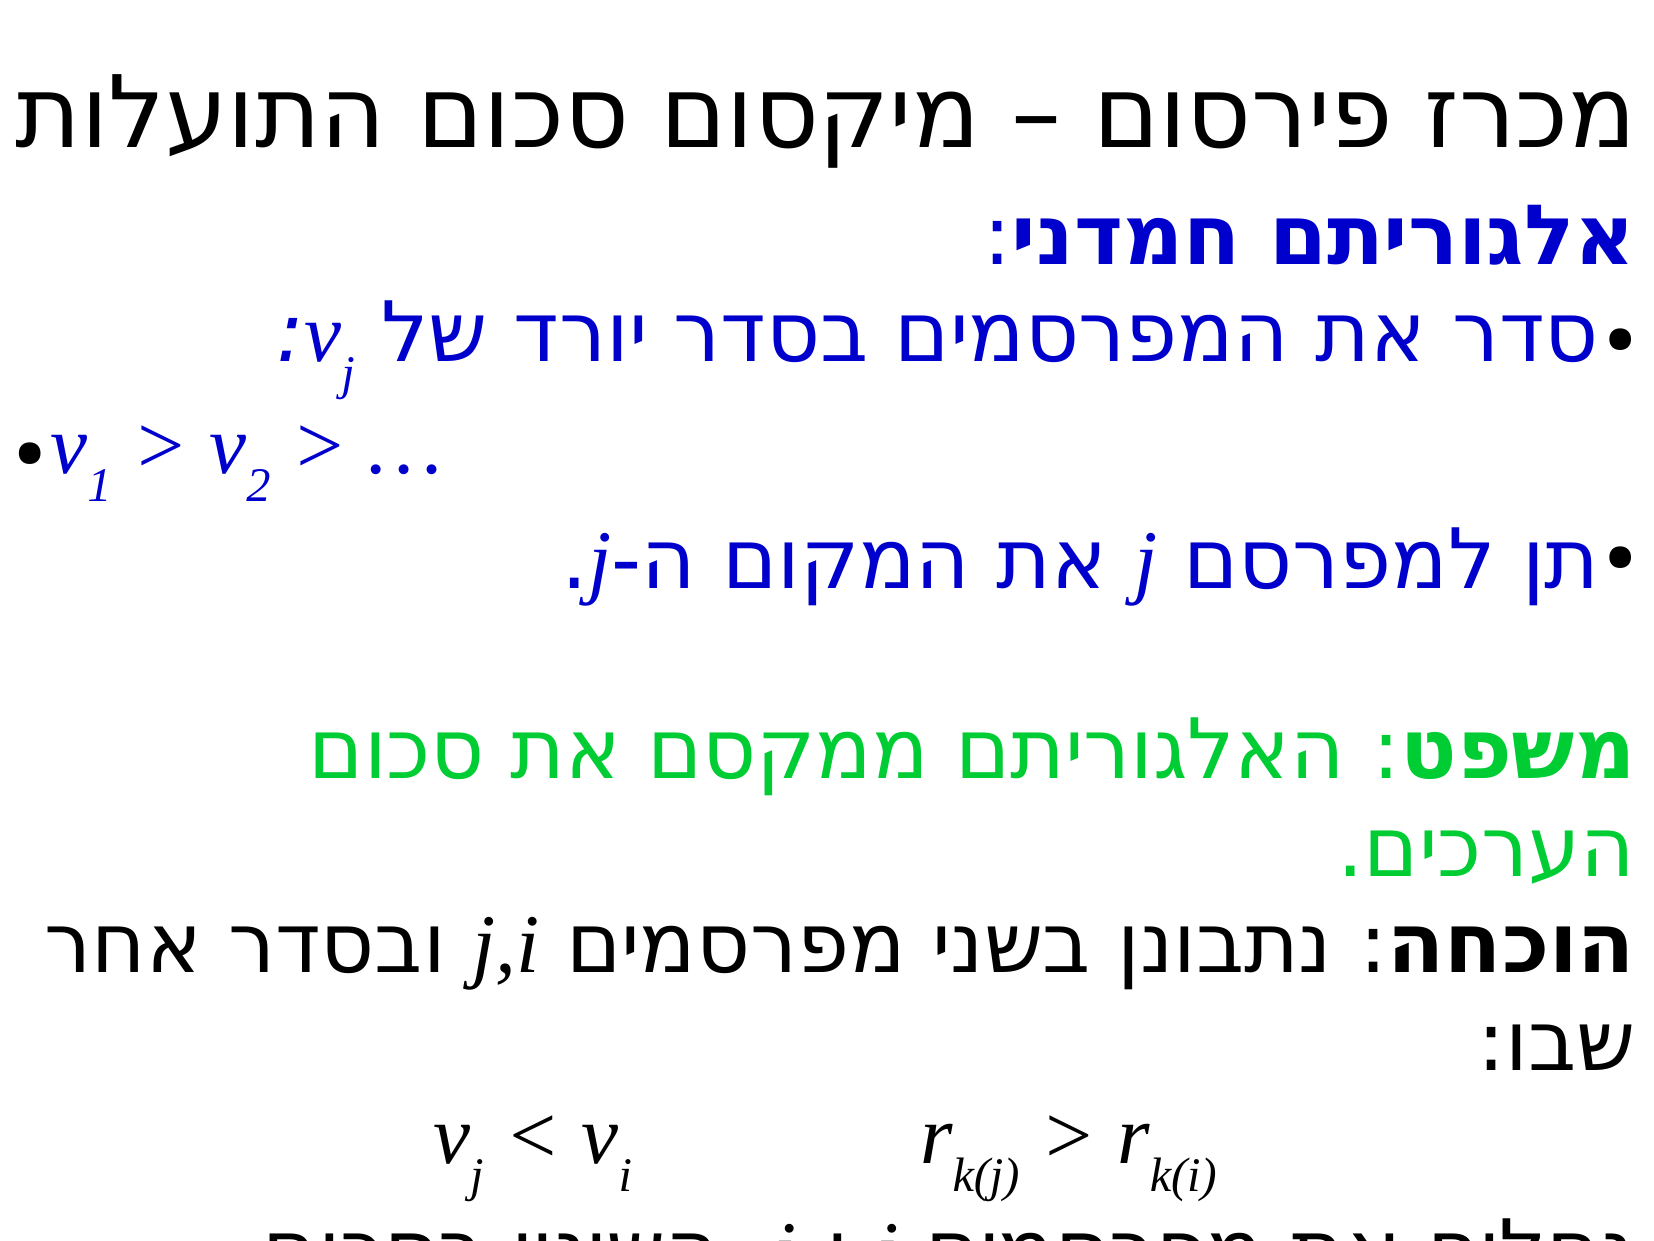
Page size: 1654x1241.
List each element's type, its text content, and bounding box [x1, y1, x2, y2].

title מכרז פירסום – מיקסום סכום התועלות [0, 45, 1654, 181]
text_box אלגוריתם חמדני: סדר את המפרסמים בסדר יורד של vj: v1 > v2 > … תן למפרסם j את המקום ה-j. משפט: האלגוריתם ממקסם את סכום הערכים. הוכחה: נתבונן בשני מפרסמים j,i ובסדר אחר שבו: vj < vi rk(j) > rk(i) נחליף את מפרסמים j ו-i. השינוי בסכום הערכים: vi*(rk(j)-rk(i)) - vj*(rk(j)-rk(i)) = (vi-vj)(rk(j)-rk(i)) >= 0 [0, 180, 1651, 1241]
